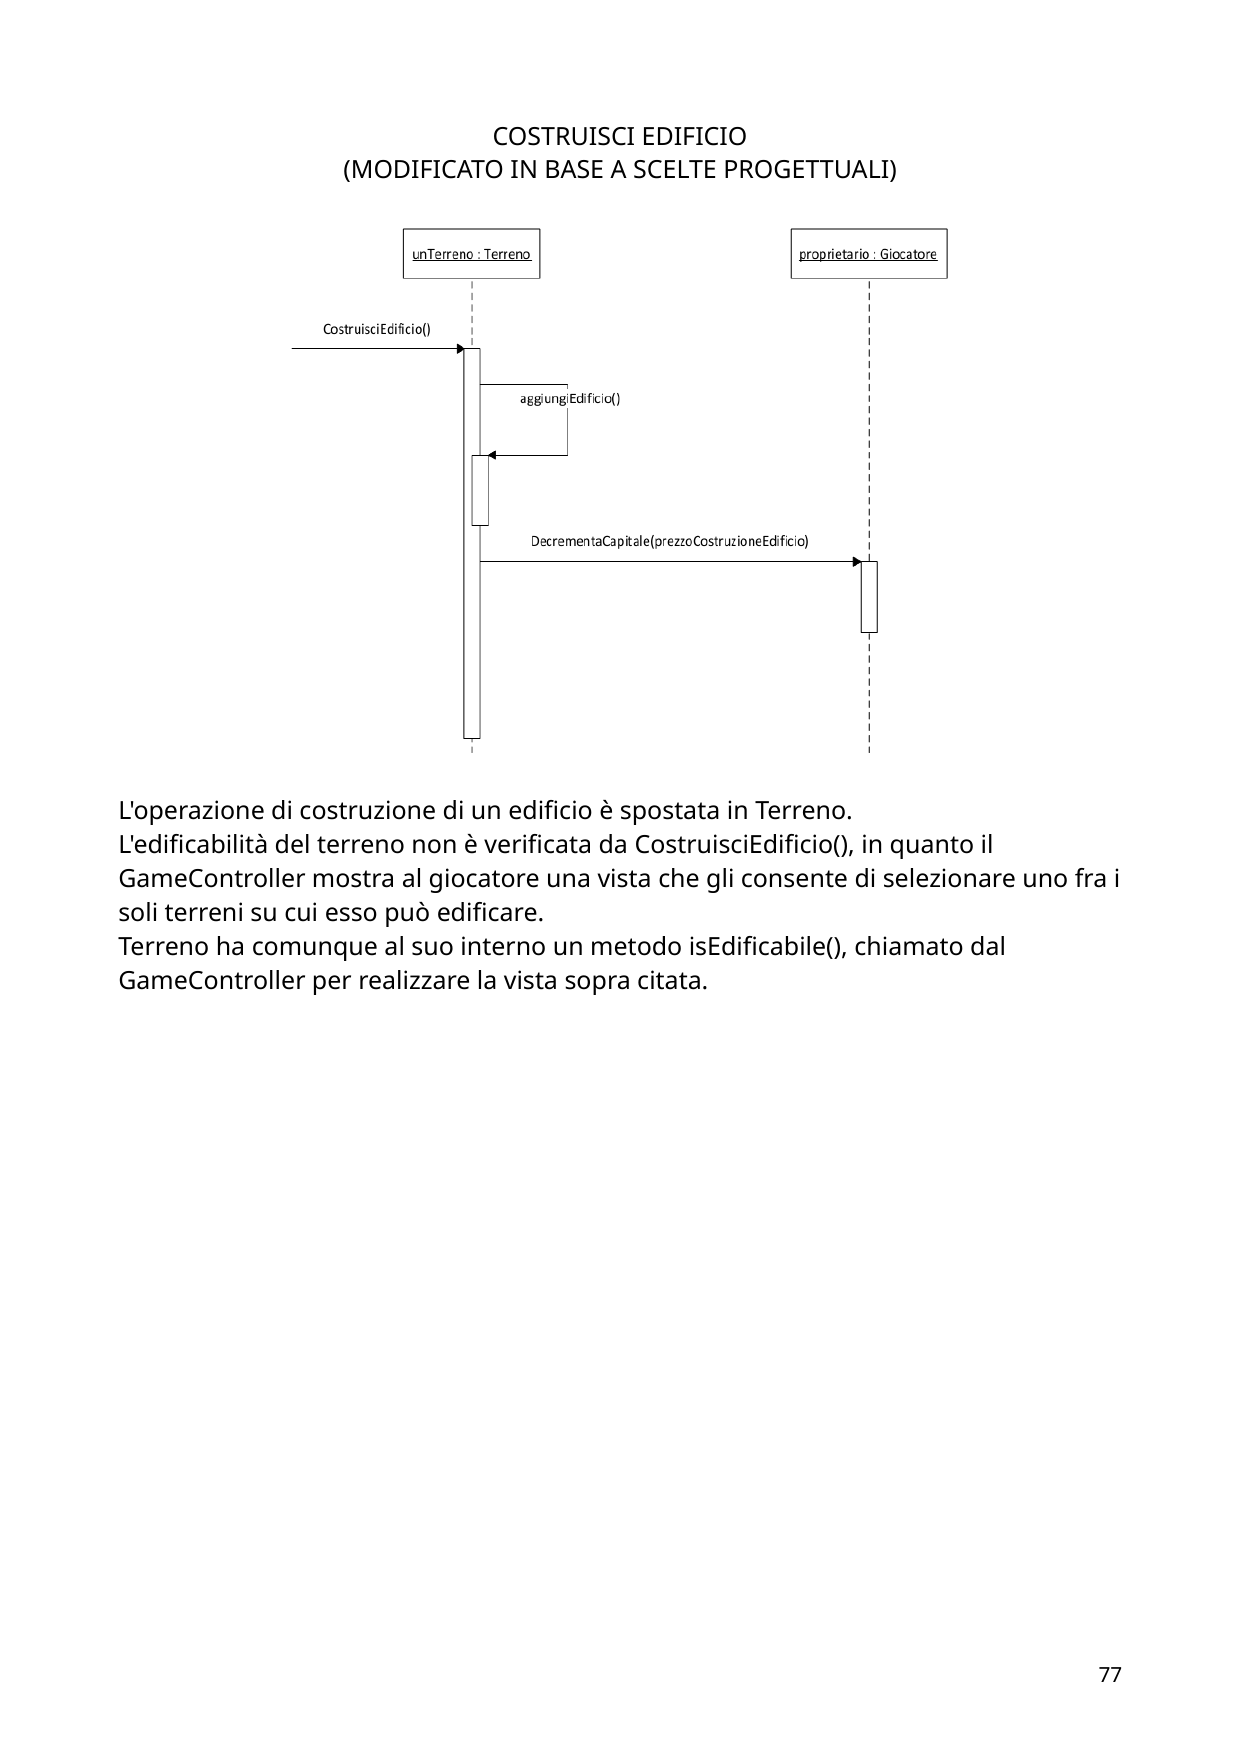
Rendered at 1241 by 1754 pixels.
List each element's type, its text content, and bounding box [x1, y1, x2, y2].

text L'operazione di costruzione di un edificio è spostata in Terreno. [118, 792, 1122, 826]
text (MODIFICATO IN BASE A SCELTE PROGETTUALI) [118, 152, 1122, 186]
text L'edificabilità del terreno non è verificata da CostruisciEdificio(), in quanto il GameController mostra al giocatore una vista che gli consente di selezionare uno fra i soli terreni su cui esso può edificare. [118, 826, 1122, 928]
text COSTRUISCI EDIFICIO [118, 118, 1122, 152]
text Terreno ha comunque al suo interno un metodo isEdificabile(), chiamato dal GameController per realizzare la vista sopra citata. [118, 928, 1122, 997]
picture [287, 220, 953, 753]
